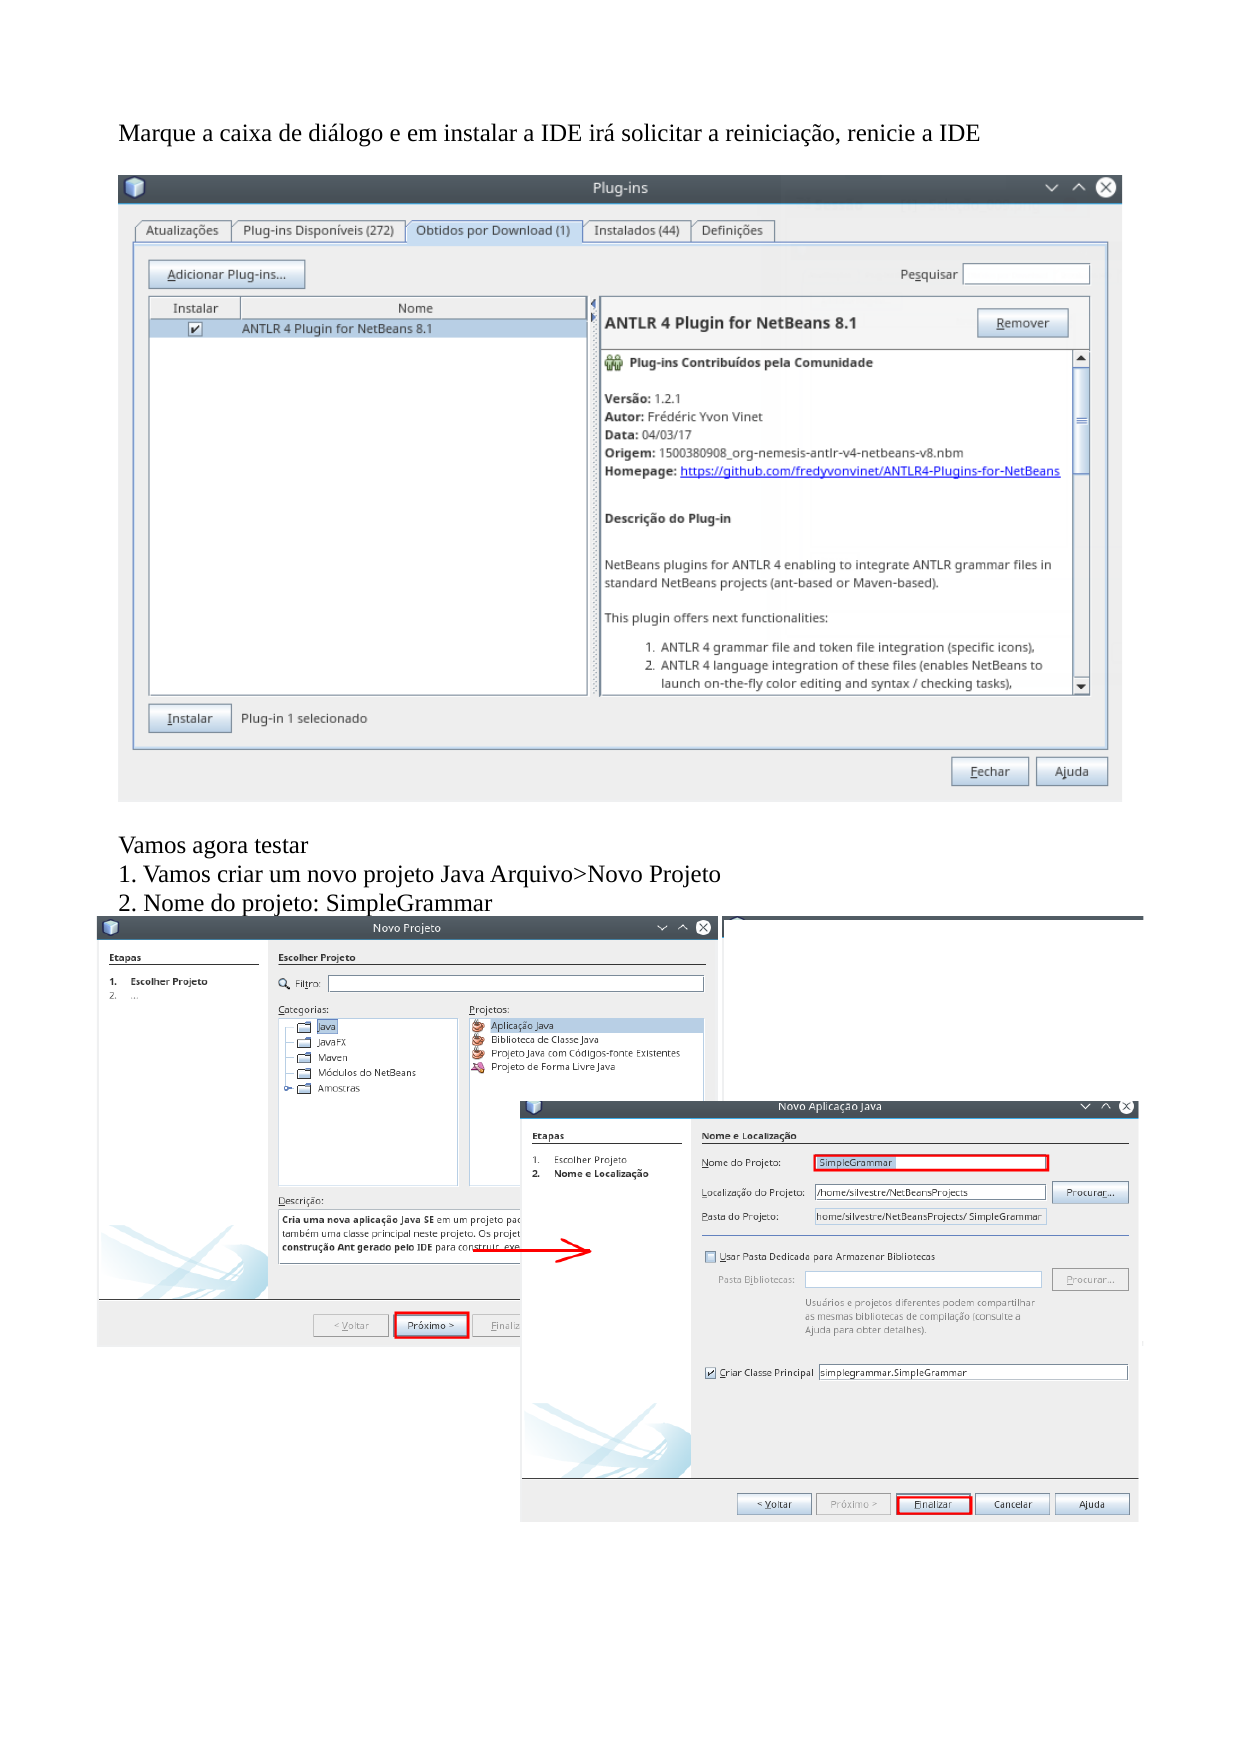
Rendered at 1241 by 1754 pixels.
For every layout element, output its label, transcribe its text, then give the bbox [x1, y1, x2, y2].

text Marque a caixa de diálogo e em instalar a IDE irá solicitar a reiniciação, renicie a IDE [118, 118, 1122, 147]
text 1. Vamos criar um novo projeto Java Arquivo>Novo Projeto [118, 859, 1122, 888]
text Vamos agora testar [118, 830, 1122, 859]
picture [118, 175, 1123, 802]
picture [96, 916, 1144, 1526]
text 2. Nome do projeto: SimpleGrammar [118, 888, 1122, 916]
